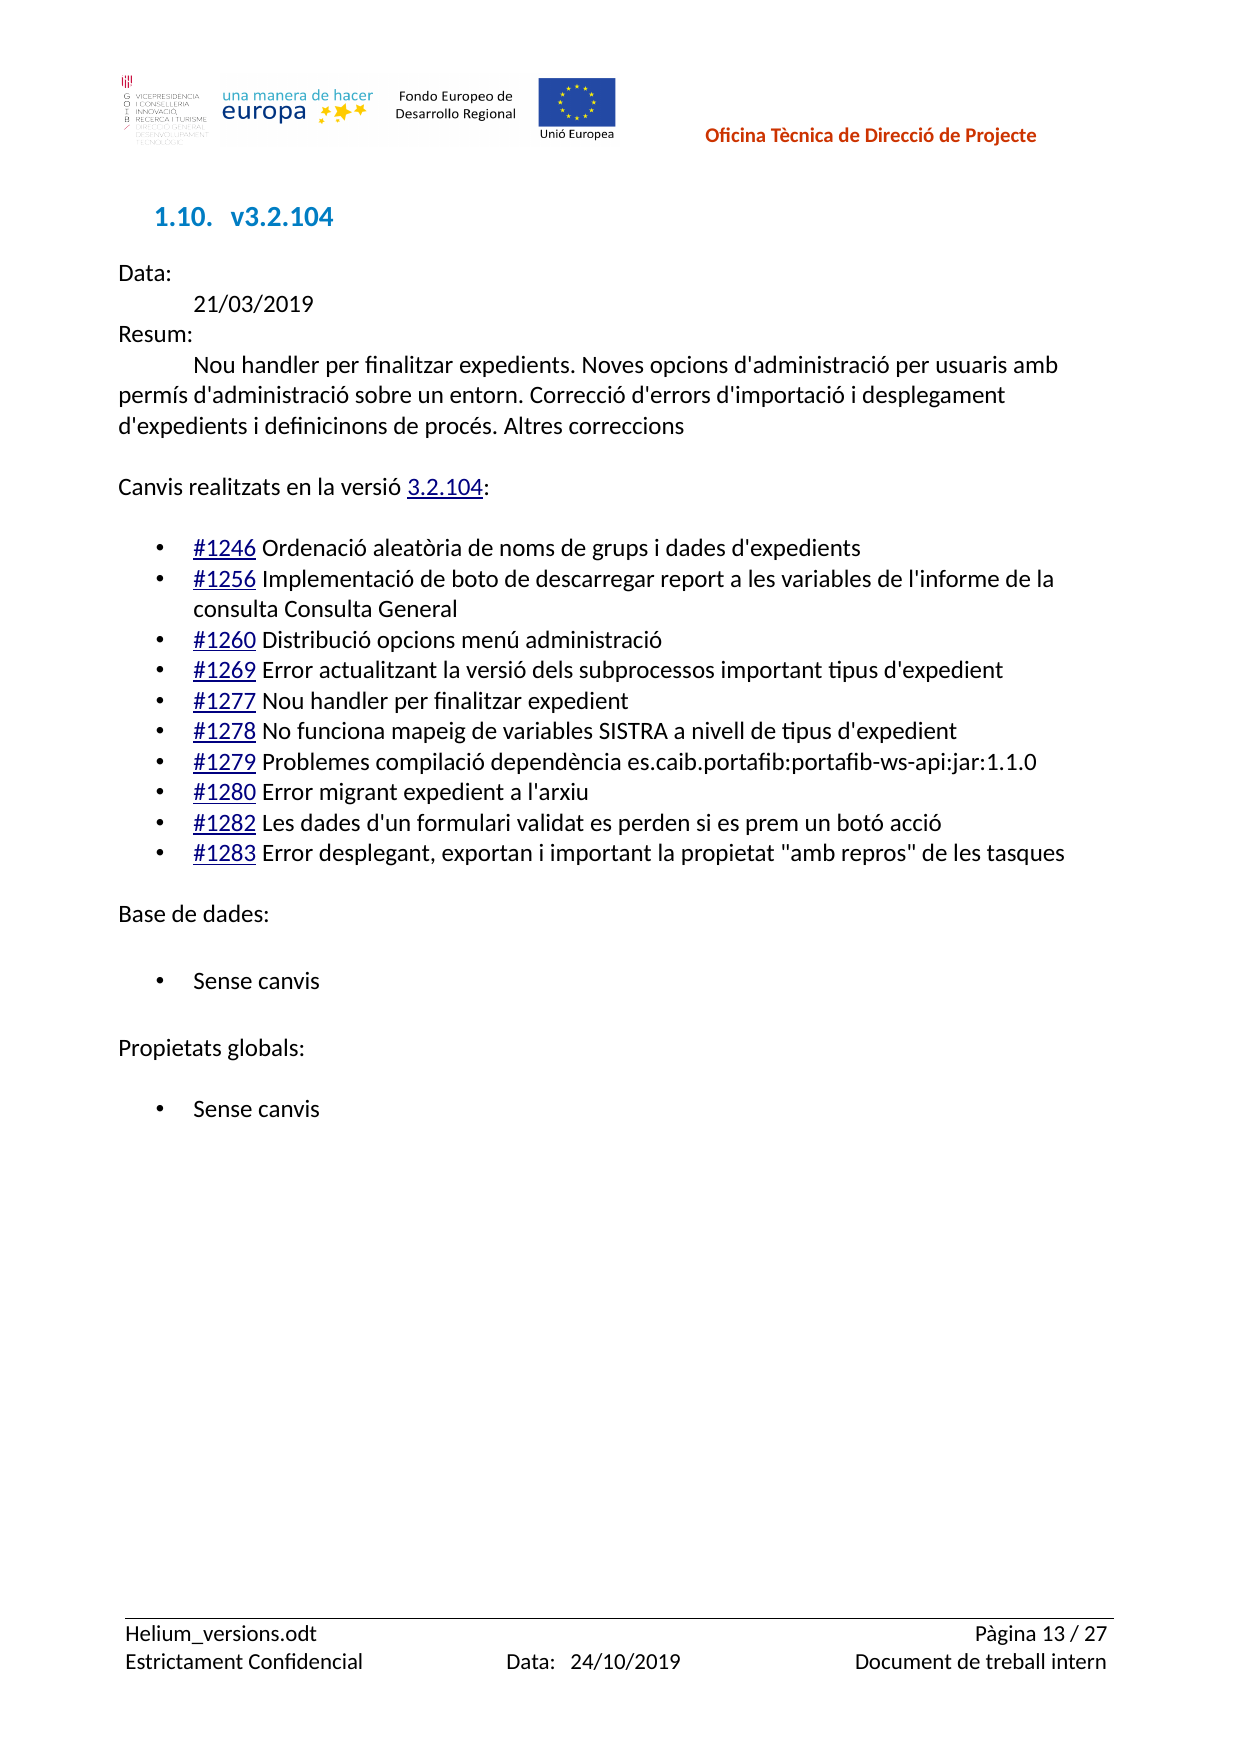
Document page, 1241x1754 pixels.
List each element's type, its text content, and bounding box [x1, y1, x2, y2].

list #1260 Distribució opcions menú administració [156, 624, 1122, 654]
text Base de dades: [118, 898, 1122, 929]
list #1279 Problemes compilació dependència es.caib.portafib:portafib-ws-api:jar:1.1.0 [156, 746, 1122, 776]
list #1280 Error migrant expedient a l'arxiu [156, 776, 1122, 807]
list #1256 Implementació de boto de descarregar report a les variables de l'informe de la consulta Consulta General [156, 563, 1122, 624]
picture [219, 73, 621, 147]
text Data: [118, 258, 1122, 288]
text Nou handler per finalitzar expedients. Noves opcions d'administració per usuaris amb permís d'administració sobre un entorn. Correcció d'errors d'importació i desplegament d'expedients i definicinons de procés. Altres correccions [118, 349, 1122, 441]
list #1282 Les dades d'un formulari validat es perden si es prem un botó acció [156, 807, 1122, 837]
list #1283 Error desplegant, exportan i important la propietat "amb repros" de les tasques [156, 837, 1122, 868]
text Resum: [118, 319, 1122, 349]
list Sense canvis [156, 966, 1122, 996]
subtitle v3.2.104 [153, 198, 1122, 234]
text Canvis realitzats en la versió 3.2.104: [118, 471, 1122, 502]
list Sense canvis [156, 1093, 1122, 1124]
list #1277 Nou handler per finalitzar expedient [156, 685, 1122, 715]
list #1278 No funciona mapeig de variables SISTRA a nivell de tipus d'expedient [156, 715, 1122, 746]
picture [118, 73, 213, 147]
text Propietats globals: [118, 1032, 1122, 1063]
list #1269 Error actualitzant la versió dels subprocessos important tipus d'expedient [156, 654, 1122, 685]
list #1246 Ordenació aleatòria de noms de grups i dades d'expedients [156, 532, 1122, 563]
text 21/03/2019 [118, 288, 1122, 319]
